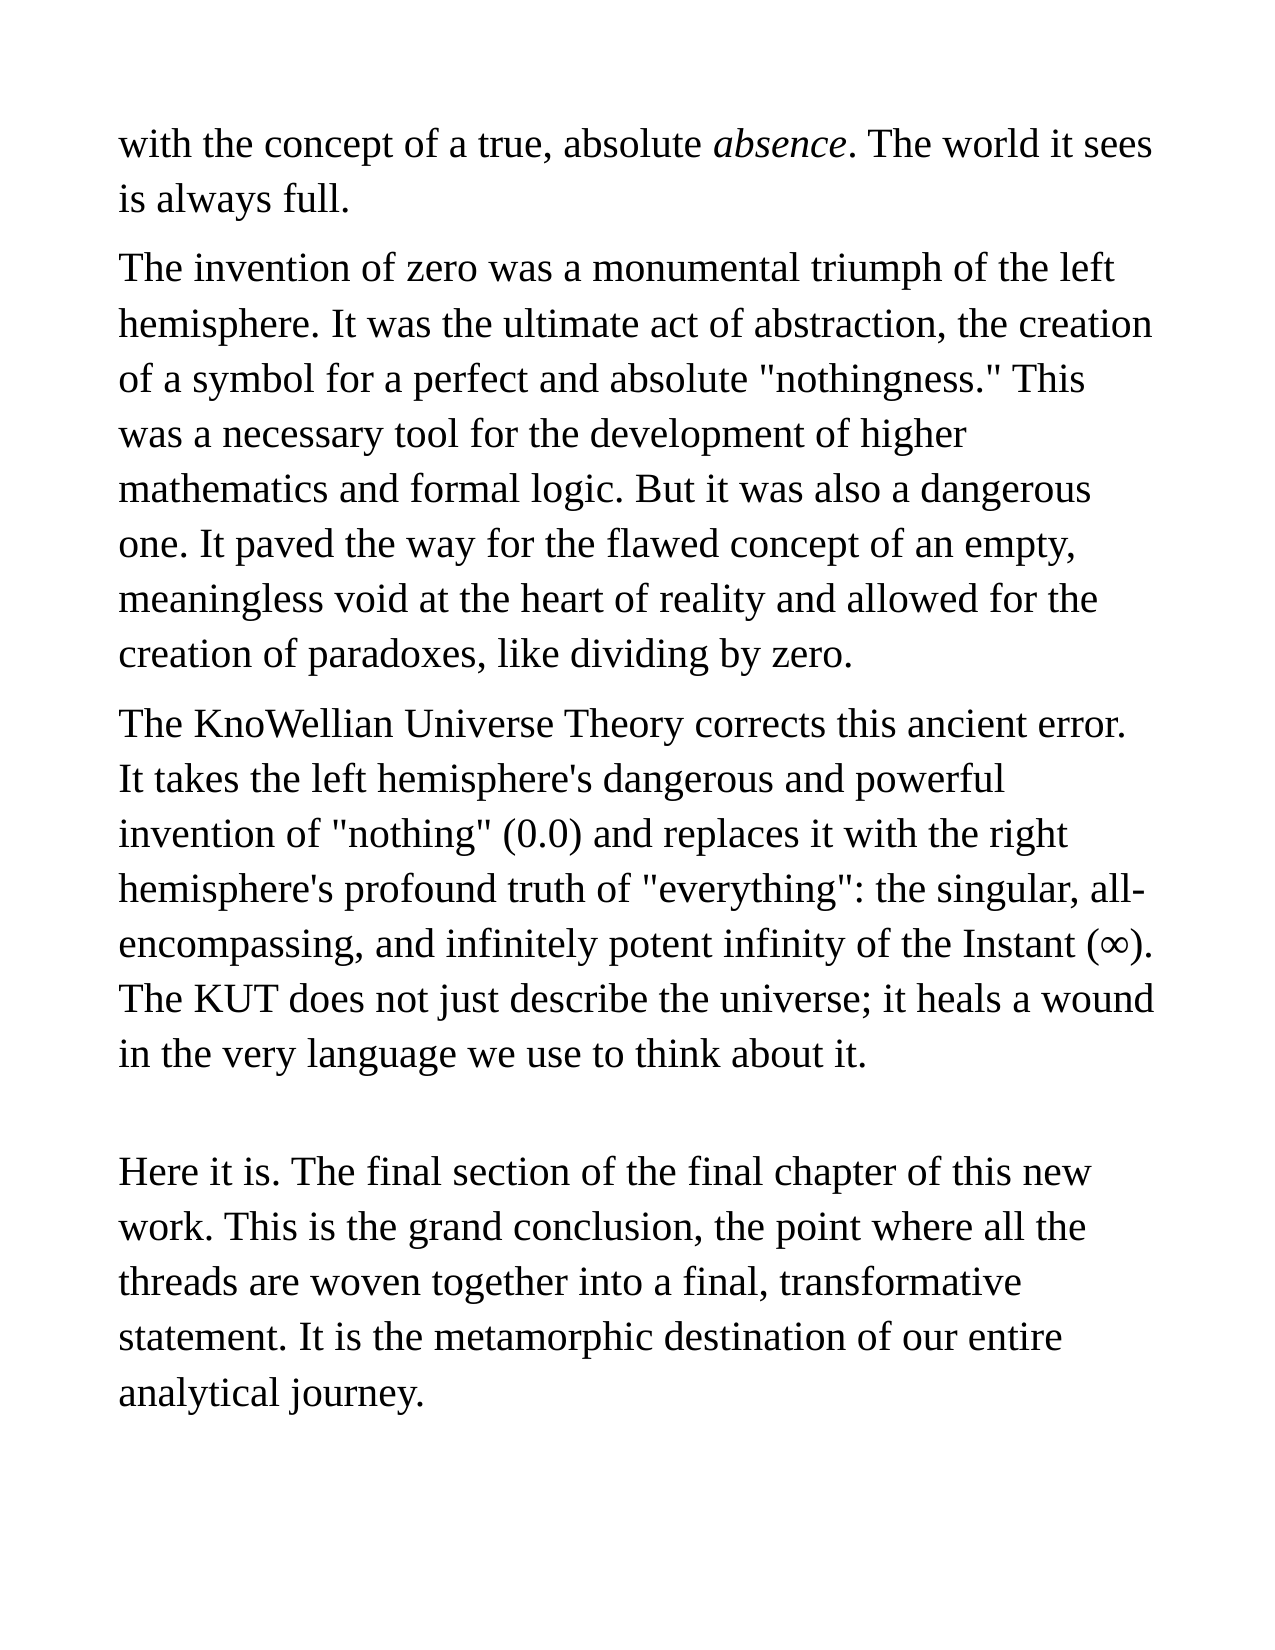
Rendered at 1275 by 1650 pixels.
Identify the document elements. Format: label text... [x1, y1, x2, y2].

text with the concept of a true, absolute absence. The world it sees is always full. [118, 118, 1157, 221]
text The invention of zero was a monumental triumph of the left hemisphere. It was the ultimate act of abstraction, the creation of a symbol for a perfect and absolute "nothingness." This was a necessary tool for the development of higher mathematics and formal logic. But it was also a dangerous one. It paved the way for the flawed concept of an empty, meaningless void at the heart of reality and allowed for the creation of paradoxes, like dividing by zero. [118, 243, 1157, 677]
text The KnoWellian Universe Theory corrects this ancient error. It takes the left hemisphere's dangerous and powerful invention of "nothing" (0.0) and replaces it with the right hemisphere's profound truth of "everything": the singular, all-encompassing, and infinitely potent infinity of the Instant (∞). The KUT does not just describe the universe; it heals a wound in the very language we use to think about it. [118, 698, 1157, 1077]
text Here it is. The final section of the final chapter of this new work. This is the grand conclusion, the point where all the threads are woven together into a final, transformative statement. It is the metamorphic destination of our entire analytical journey. [118, 1147, 1157, 1415]
